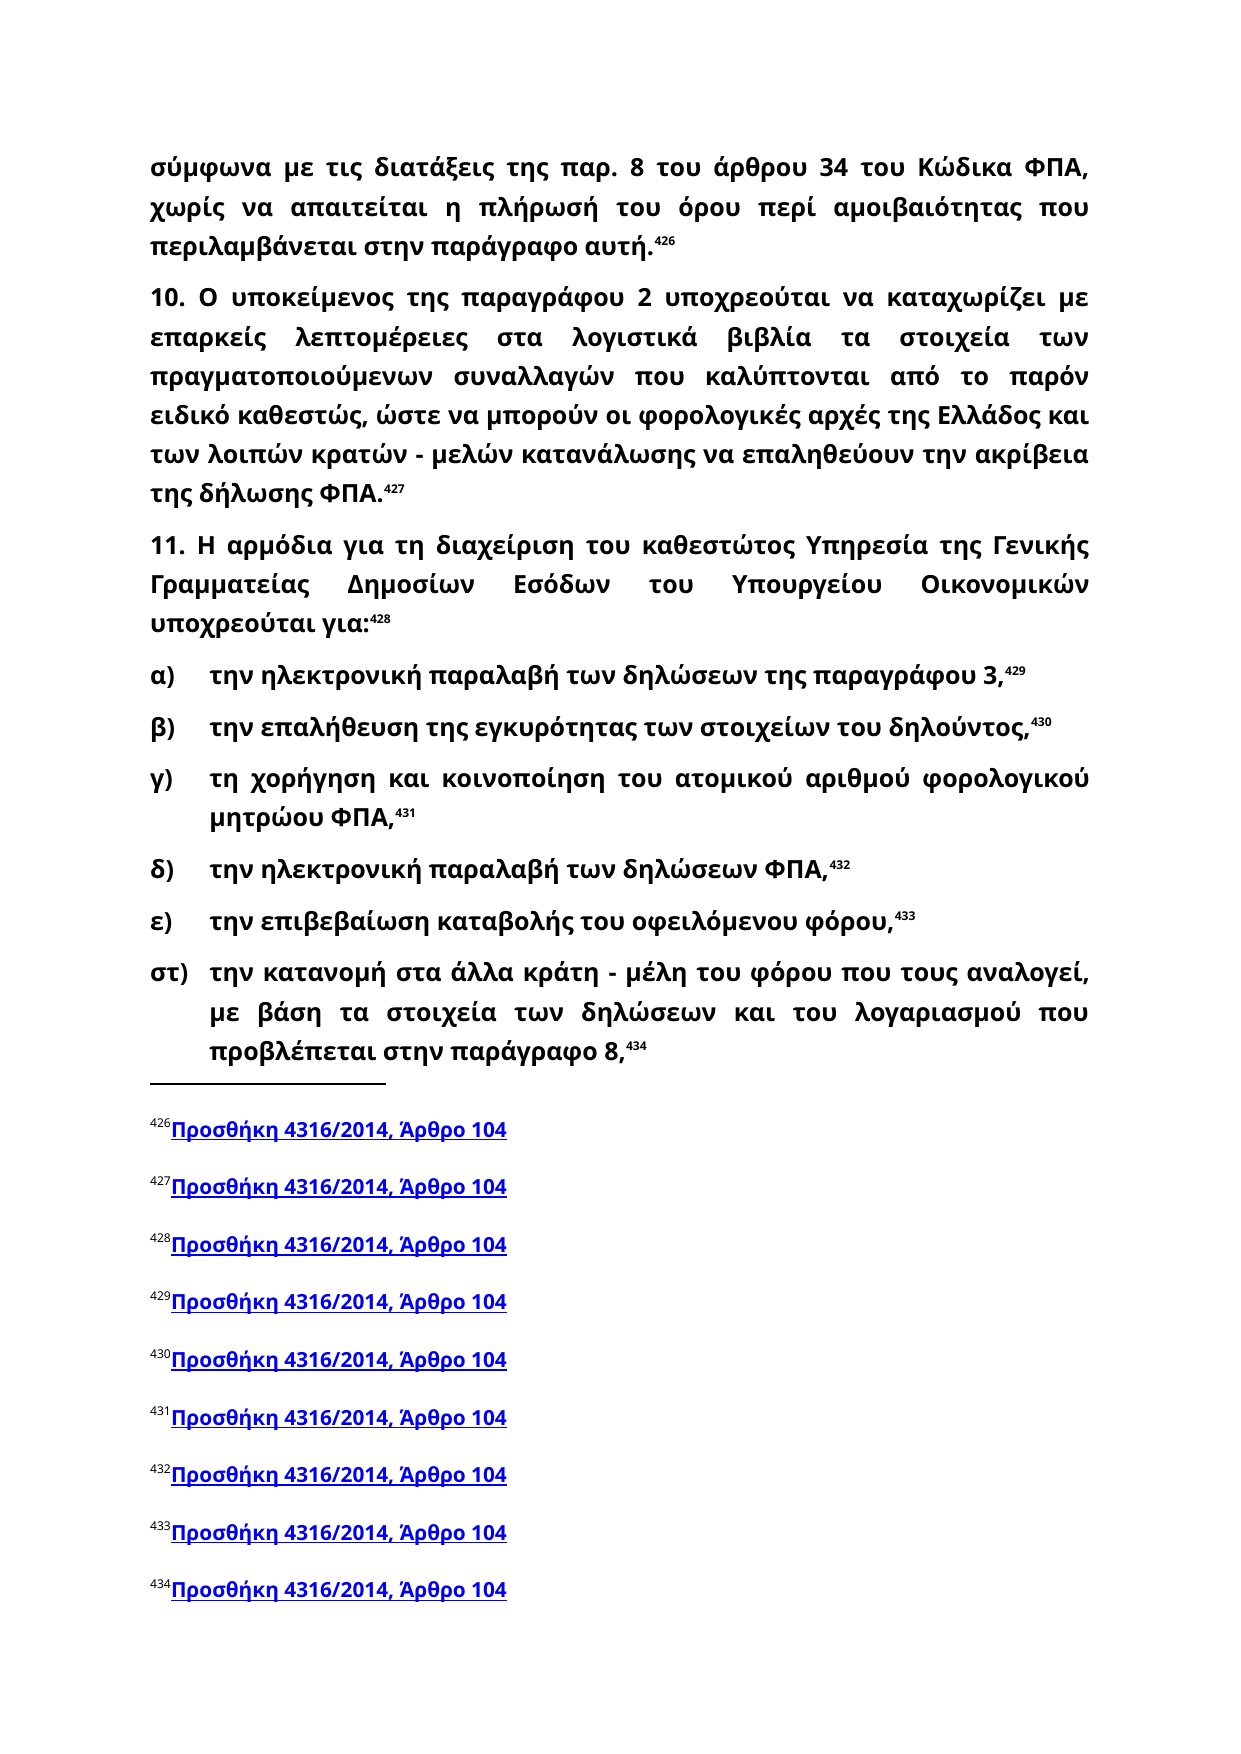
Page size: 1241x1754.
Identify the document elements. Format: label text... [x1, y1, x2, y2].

text Προσθήκη 4316/2014, Άρθρο 104 [150, 1345, 1090, 1373]
text Προσθήκη 4316/2014, Άρθρο 104 [150, 1230, 1090, 1258]
text 10. Ο υποκείμενος της παραγράφου 2 υποχρεούται να καταχωρίζει με επαρκείς λεπτομέρειες στα λογιστικά βιβλία τα στοιχεία των πραγματοποιούμενων συναλλαγών που καλύπτονται από το παρόν ειδικό καθεστώς, ώστε να μπορούν οι φορολογικές αρχές της Ελλάδος και των λοιπών κρατών - μελών κατανάλωσης να επαληθεύουν την ακρίβεια της δήλωσης ΦΠΑ. [150, 280, 1090, 510]
list ε) την επιβεβαίωση καταβολής του οφειλόμενου φόρου, [150, 903, 1090, 937]
text Προσθήκη 4316/2014, Άρθρο 104 [150, 1115, 1090, 1143]
list β) την επαλήθευση της εγκυρότητας των στοιχείων του δηλούντος, [150, 709, 1090, 743]
text Προσθήκη 4316/2014, Άρθρο 104 [150, 1403, 1090, 1431]
text Προσθήκη 4316/2014, Άρθρο 104 [150, 1287, 1090, 1316]
text 11. Η αρμόδια για τη διαχείριση του καθεστώτος Υπηρεσία της Γενικής Γραμματείας Δημοσίων Εσόδων του Υπουργείου Οικονομικών υποχρεούται για: [150, 527, 1090, 640]
list α) την ηλεκτρονική παραλαβή των δηλώσεων της παραγράφου 3, [150, 657, 1090, 692]
text Προσθήκη 4316/2014, Άρθρο 104 [150, 1518, 1090, 1546]
list δ) την ηλεκτρονική παραλαβή των δηλώσεων ΦΠΑ, [150, 852, 1090, 886]
list στ) την κατανομή στα άλλα κράτη - μέλη του φόρου που τους αναλογεί, με βάση τα στοιχεία των δηλώσεων και του λογαριασμού που προβλέπεται στην παράγραφο 8, [150, 955, 1090, 1067]
list γ) τη χορήγηση και κοινοποίηση του ατομικού αριθμού φορολογικού μητρώου ΦΠΑ, [150, 761, 1090, 834]
text Προσθήκη 4316/2014, Άρθρο 104 [150, 1460, 1090, 1489]
text Προσθήκη 4316/2014, Άρθρο 104 [150, 1576, 1090, 1604]
text σύμφωνα με τις διατάξεις της παρ. 8 του άρθρου 34 του Κώδικα ΦΠΑ, χωρίς να απαιτείται η πλήρωσή του όρου περί αμοιβαιότητας που περιλαμβάνεται στην παράγραφο αυτή. [150, 150, 1090, 262]
text Προσθήκη 4316/2014, Άρθρο 104 [150, 1172, 1090, 1201]
